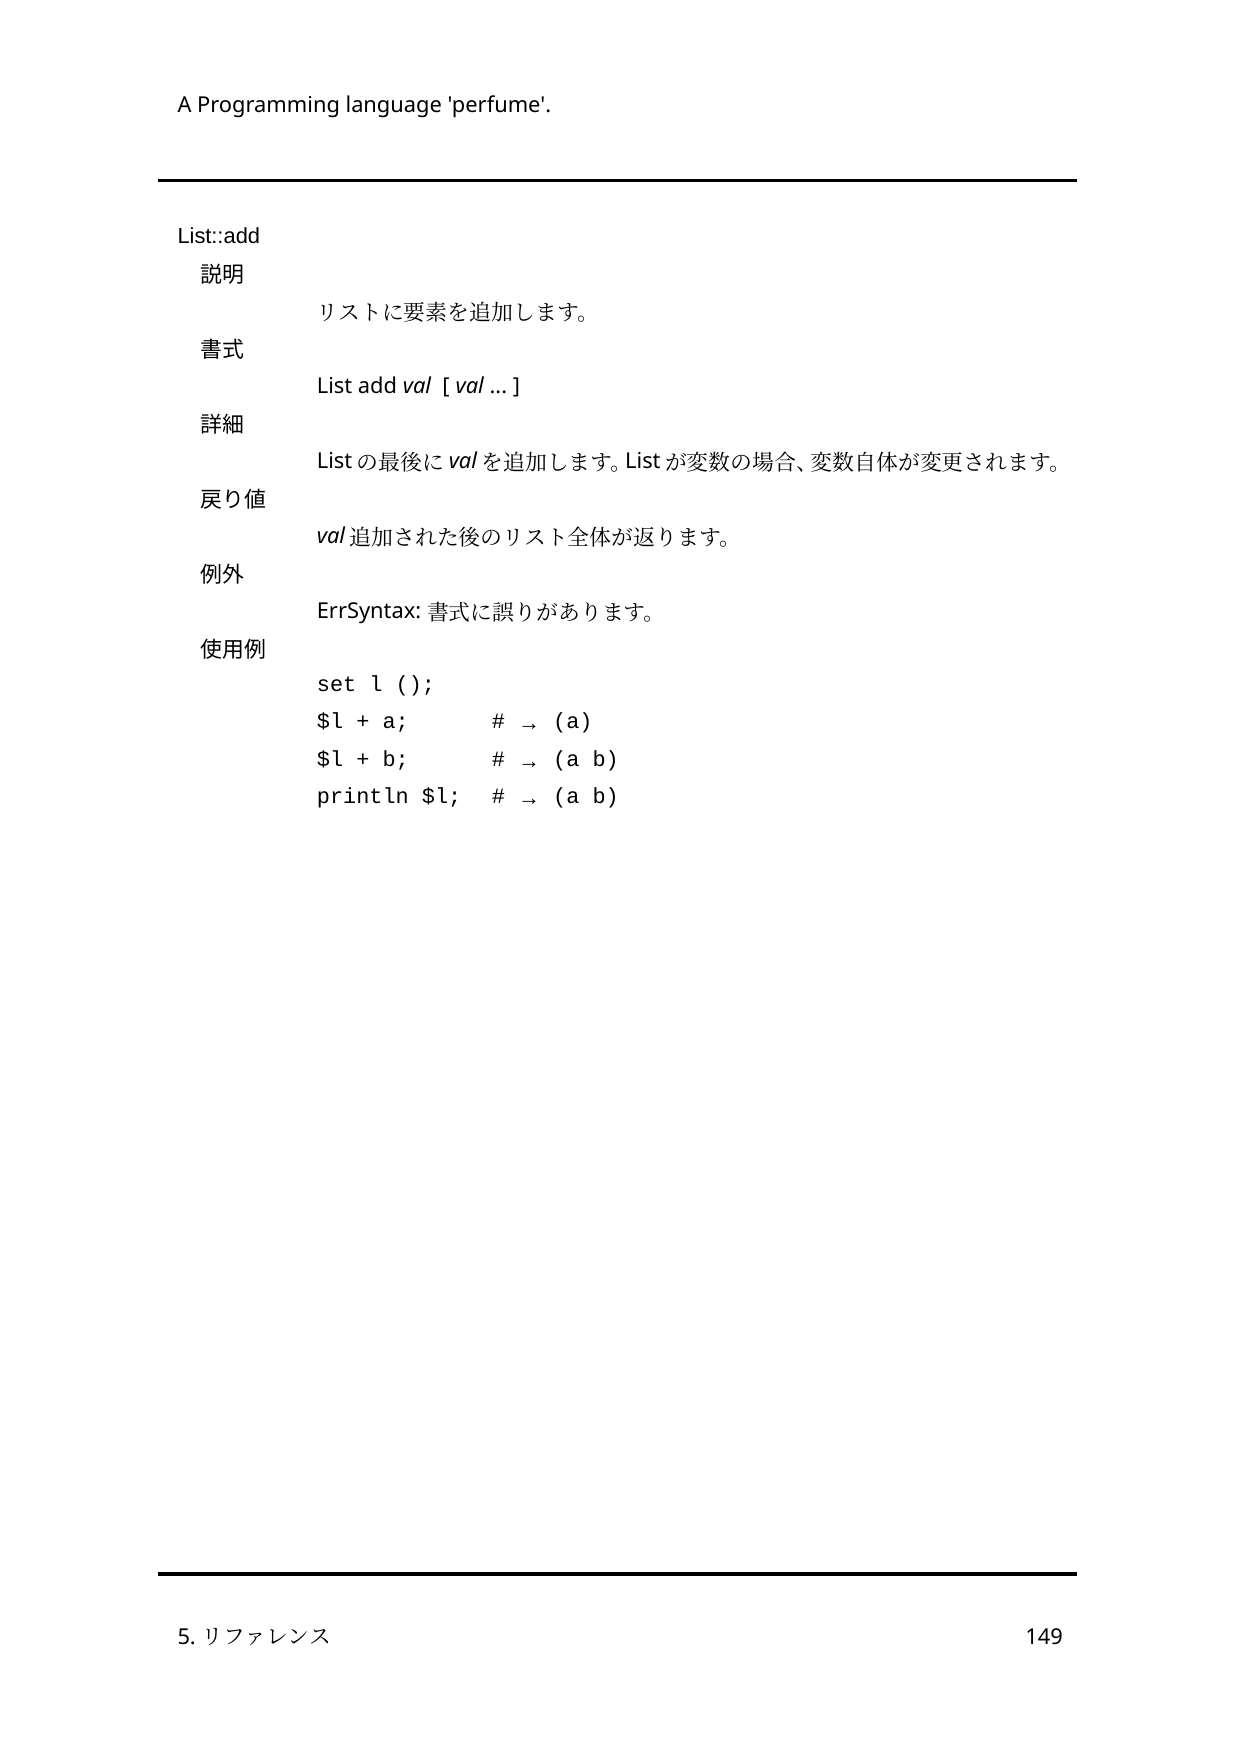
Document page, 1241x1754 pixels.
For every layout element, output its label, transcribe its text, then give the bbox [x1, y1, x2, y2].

table_header リストに要素を追加します。 [317, 254, 1063, 329]
table_cell Listの最後にvalを追加します。Listが変数の場合、変数自体が変更されます。 [317, 404, 1063, 479]
table_cell List add val [ val ... ] [317, 329, 1063, 404]
table_header 説明 [200, 254, 317, 329]
subtitle List::add [177, 217, 1063, 254]
table_cell ErrSyntax: 書式に誤りがあります。 [317, 554, 1063, 629]
table_cell 書式 [200, 329, 317, 404]
table_cell val追加された後のリスト全体が返ります。 [317, 479, 1063, 554]
table_cell 戻り値 [200, 479, 317, 554]
table_cell 詳細 [200, 404, 317, 479]
table_cell 使用例 [200, 629, 317, 817]
table_cell 例外 [200, 554, 317, 629]
table_cell set l (); $l + a; # → (a) $l + b; # → (a b) println $l; # → (a b) [317, 629, 1063, 817]
